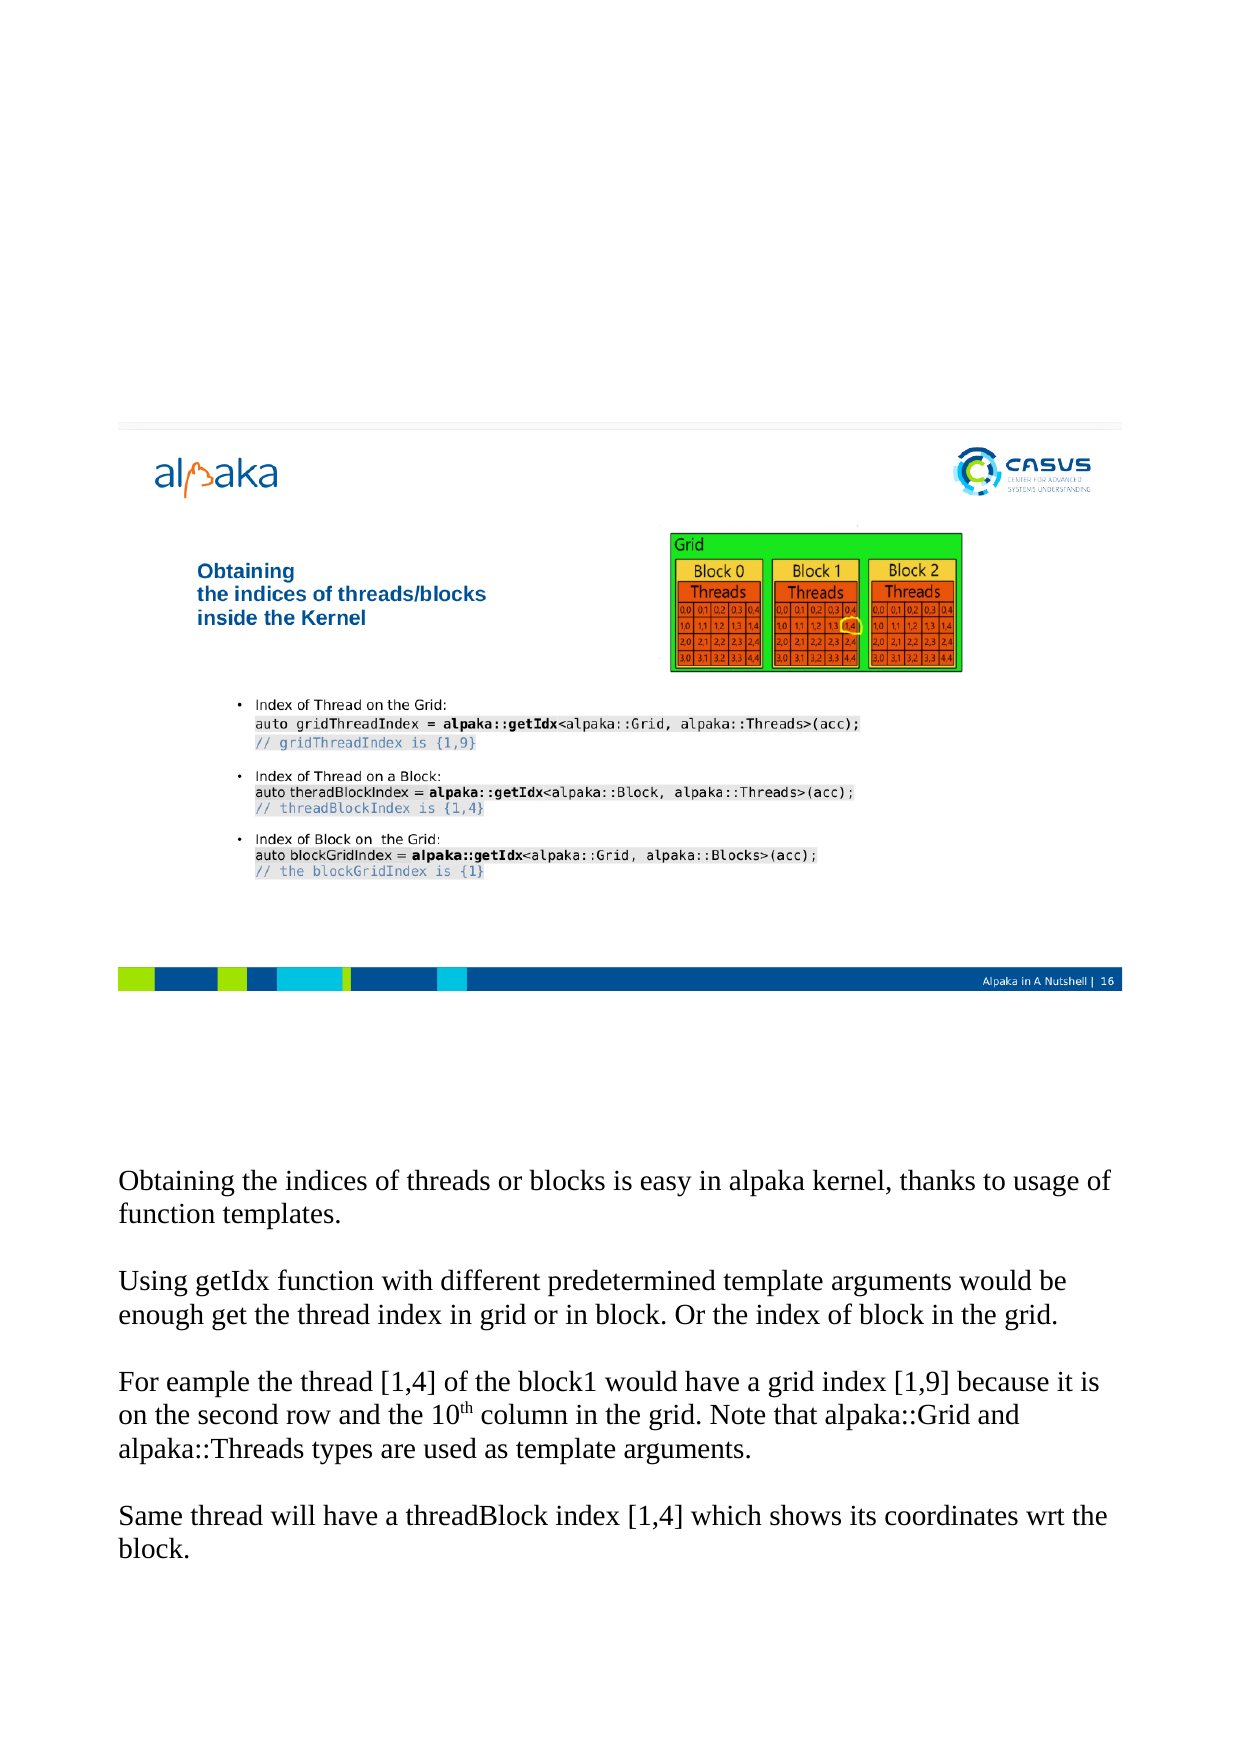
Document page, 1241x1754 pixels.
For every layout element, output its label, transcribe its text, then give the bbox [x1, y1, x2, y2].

text Same thread will have a threadBlock index [1,4] which shows its coordinates wrt the block. [118, 1498, 1122, 1565]
text For eample the thread [1,4] of the block1 would have a grid index [1,9] because it is on the second row and the 10th column in the grid. Note that alpaka::Grid and alpaka::Threads types are used as template arguments. [118, 1364, 1122, 1464]
text Using getIdx function with different predetermined template arguments would be enough get the thread index in grid or in block. Or the index of block in the grid. [118, 1263, 1122, 1330]
text Obtaining the indices of threads or blocks is easy in alpaka kernel, thanks to usage of function templates. [118, 1163, 1122, 1230]
picture [118, 422, 1123, 991]
